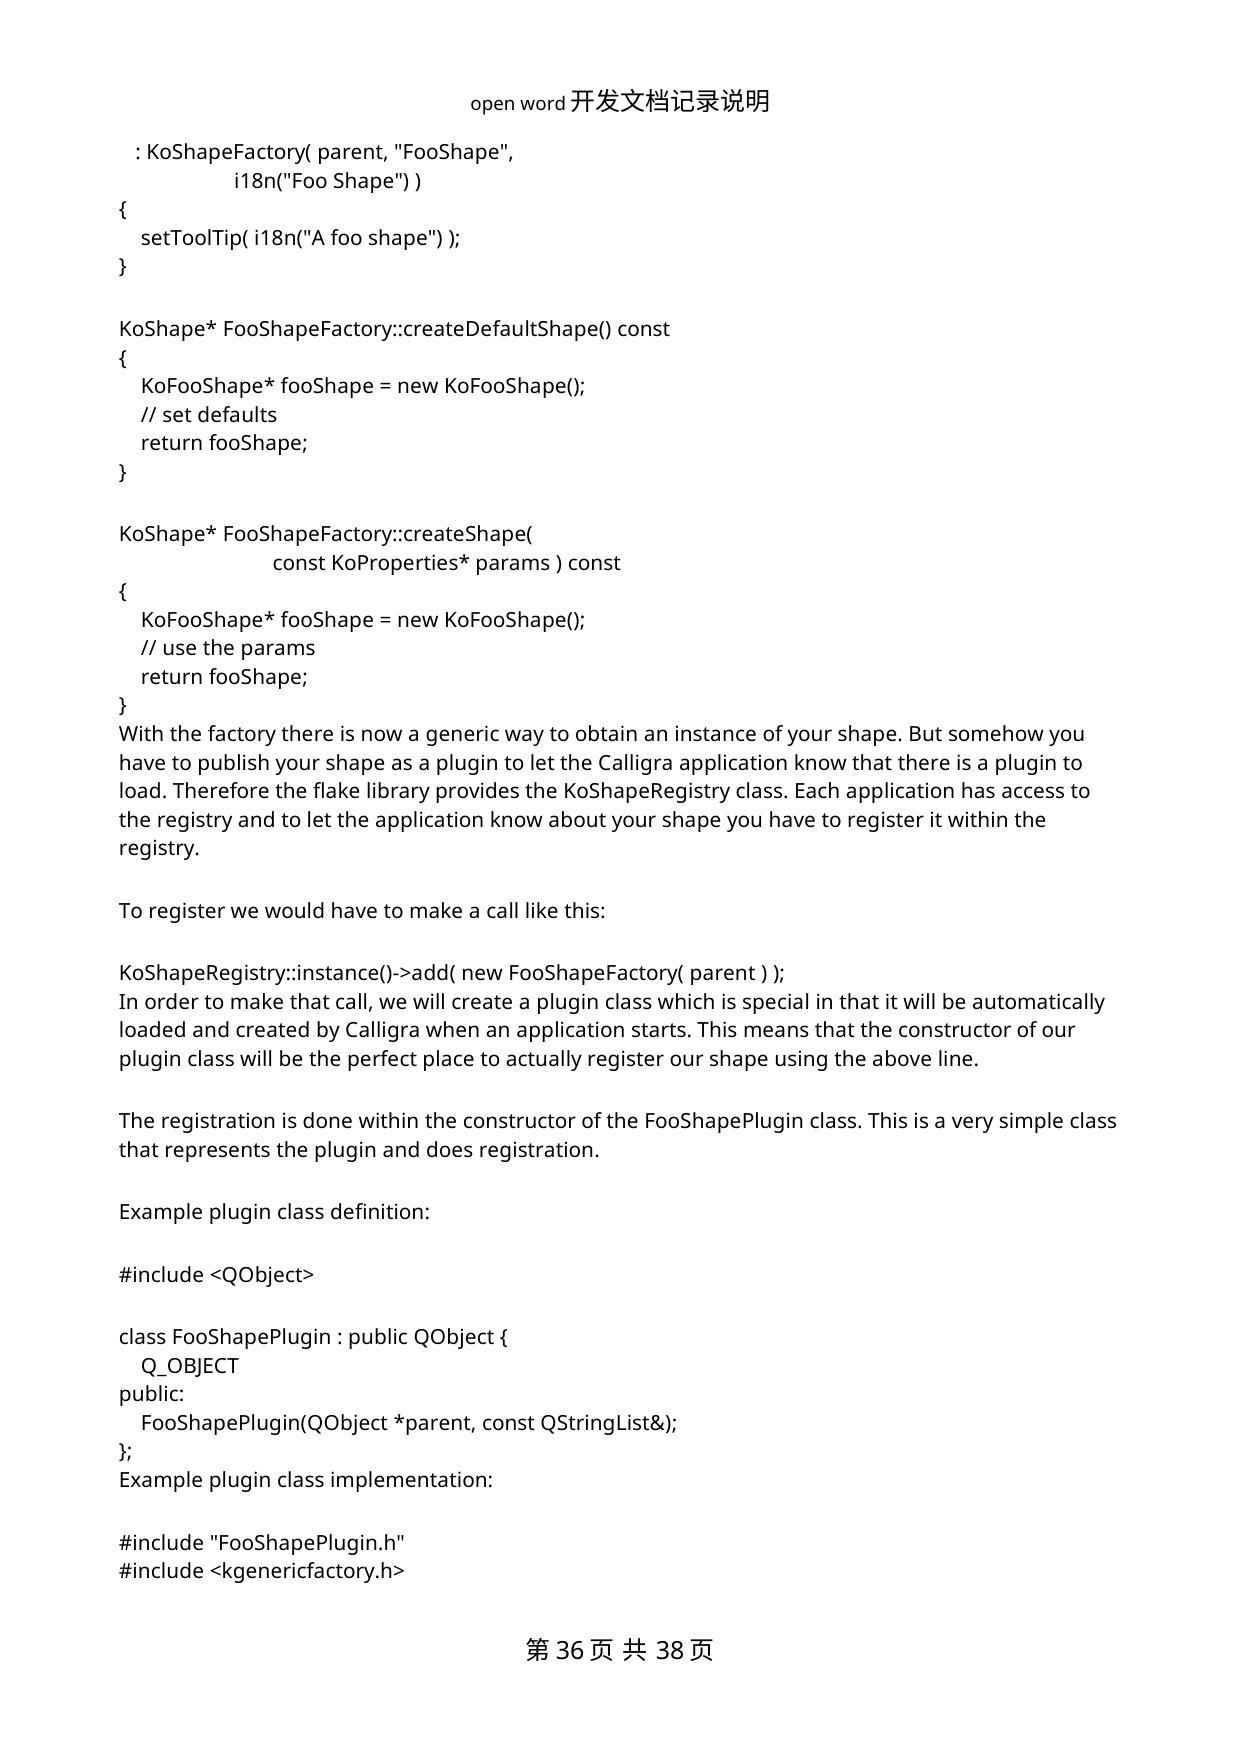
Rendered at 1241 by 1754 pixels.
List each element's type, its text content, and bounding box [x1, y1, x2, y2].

text Q_OBJECT [119, 1351, 1121, 1379]
text Example plugin class implementation: [119, 1465, 1121, 1493]
text FooShapePlugin(QObject *parent, const QStringList&); [119, 1408, 1121, 1436]
text KoShape* FooShapeFactory::createDefaultShape() const [119, 314, 1121, 342]
text const KoProperties* params ) const [119, 548, 1121, 576]
text KoShape* FooShapeFactory::createShape( [119, 519, 1121, 548]
text // use the params [119, 633, 1121, 662]
text { [119, 576, 1121, 605]
text { [119, 194, 1121, 223]
text class FooShapePlugin : public QObject { [119, 1322, 1121, 1351]
text #include <kgenericfactory.h> [119, 1556, 1121, 1584]
text In order to make that call, we will create a plugin class which is special in that it will be automatically loaded and created by Calligra when an application starts. This means that the constructor of our plugin class will be the perfect place to actually register our shape using the above line. [119, 987, 1121, 1072]
text return fooShape; [119, 662, 1121, 690]
text #include "FooShapePlugin.h" [119, 1527, 1121, 1556]
text } [119, 457, 1121, 485]
text // set defaults [119, 399, 1121, 428]
text To register we would have to make a call like this: [119, 896, 1121, 924]
text : KoShapeFactory( parent, "FooShape", [119, 137, 1121, 166]
text Example plugin class definition: [119, 1197, 1121, 1226]
text }; [119, 1436, 1121, 1465]
text } [119, 251, 1121, 280]
text With the factory there is now a generic way to obtain an instance of your shape. But somehow you have to publish your shape as a plugin to let the Calligra application know that there is a plugin to load. Therefore the flake library provides the KoShapeRegistry class. Each application has access to the registry and to let the application know about your shape you have to register it within the registry. [119, 719, 1121, 862]
text return fooShape; [119, 428, 1121, 457]
text setToolTip( i18n("A foo shape") ); [119, 223, 1121, 251]
text #include <QObject> [119, 1260, 1121, 1288]
text The registration is done within the constructor of the FooShapePlugin class. This is a very simple class that represents the plugin and does registration. [119, 1106, 1121, 1163]
text KoFooShape* fooShape = new KoFooShape(); [119, 371, 1121, 399]
text i18n("Foo Shape") ) [119, 166, 1121, 194]
text KoFooShape* fooShape = new KoFooShape(); [119, 605, 1121, 633]
text } [119, 690, 1121, 719]
text KoShapeRegistry::instance()->add( new FooShapeFactory( parent ) ); [119, 958, 1121, 987]
text { [119, 342, 1121, 371]
text public: [119, 1379, 1121, 1408]
